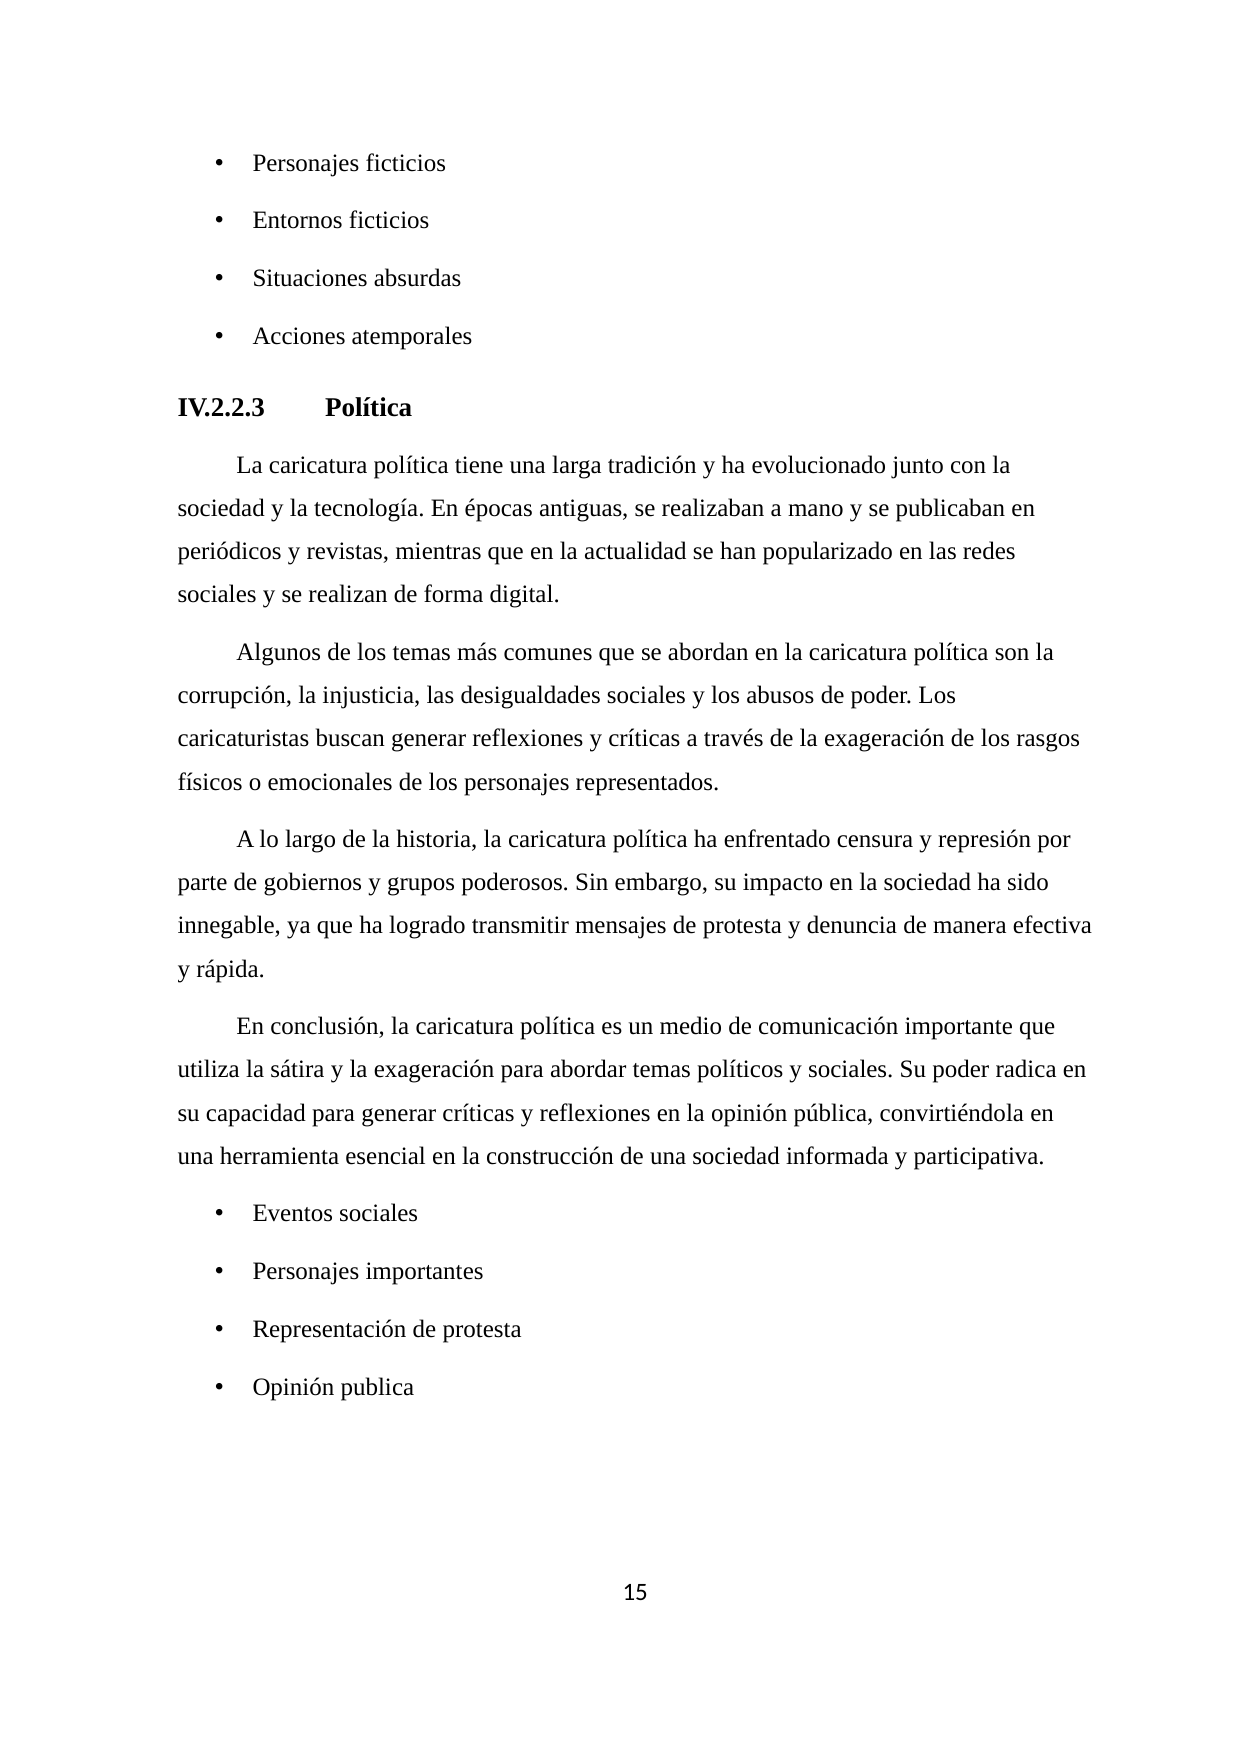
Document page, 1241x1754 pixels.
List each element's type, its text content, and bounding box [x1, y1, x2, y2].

list Situaciones absurdas [215, 263, 1093, 292]
list Acciones atemporales [215, 321, 1093, 349]
list Personajes importantes [215, 1256, 1093, 1285]
list Opinión publica [215, 1372, 1093, 1400]
list Personajes ficticios [215, 148, 1093, 176]
list Eventos sociales [215, 1198, 1093, 1227]
text En conclusión, la caricatura política es un medio de comunicación importante que utiliza la sátira y la exageración para abordar temas políticos y sociales. Su poder radica en su capacidad para generar críticas y reflexiones en la opinión pública, convirtiéndola en una herramienta esencial en la construcción de una sociedad informada y participativa. [177, 1011, 1093, 1169]
text A lo largo de la historia, la caricatura política ha enfrentado censura y represión por parte de gobiernos y grupos poderosos. Sin embargo, su impacto en la sociedad ha sido innegable, ya que ha logrado transmitir mensajes de protesta y denuncia de manera efectiva y rápida. [177, 824, 1093, 982]
text Algunos de los temas más comunes que se abordan en la caricatura política son la corrupción, la injusticia, las desigualdades sociales y los abusos de poder. Los caricaturistas buscan generar reflexiones y críticas a través de la exageración de los rasgos físicos o emocionales de los personajes representados. [177, 637, 1093, 795]
subtitle Política [177, 391, 1093, 422]
text La caricatura política tiene una larga tradición y ha evolucionado junto con la sociedad y la tecnología. En épocas antiguas, se realizaban a mano y se publicaban en periódicos y revistas, mientras que en la actualidad se han popularizado en las redes sociales y se realizan de forma digital. [177, 450, 1093, 608]
list Representación de protesta [215, 1314, 1093, 1343]
list Entornos ficticios [215, 205, 1093, 234]
